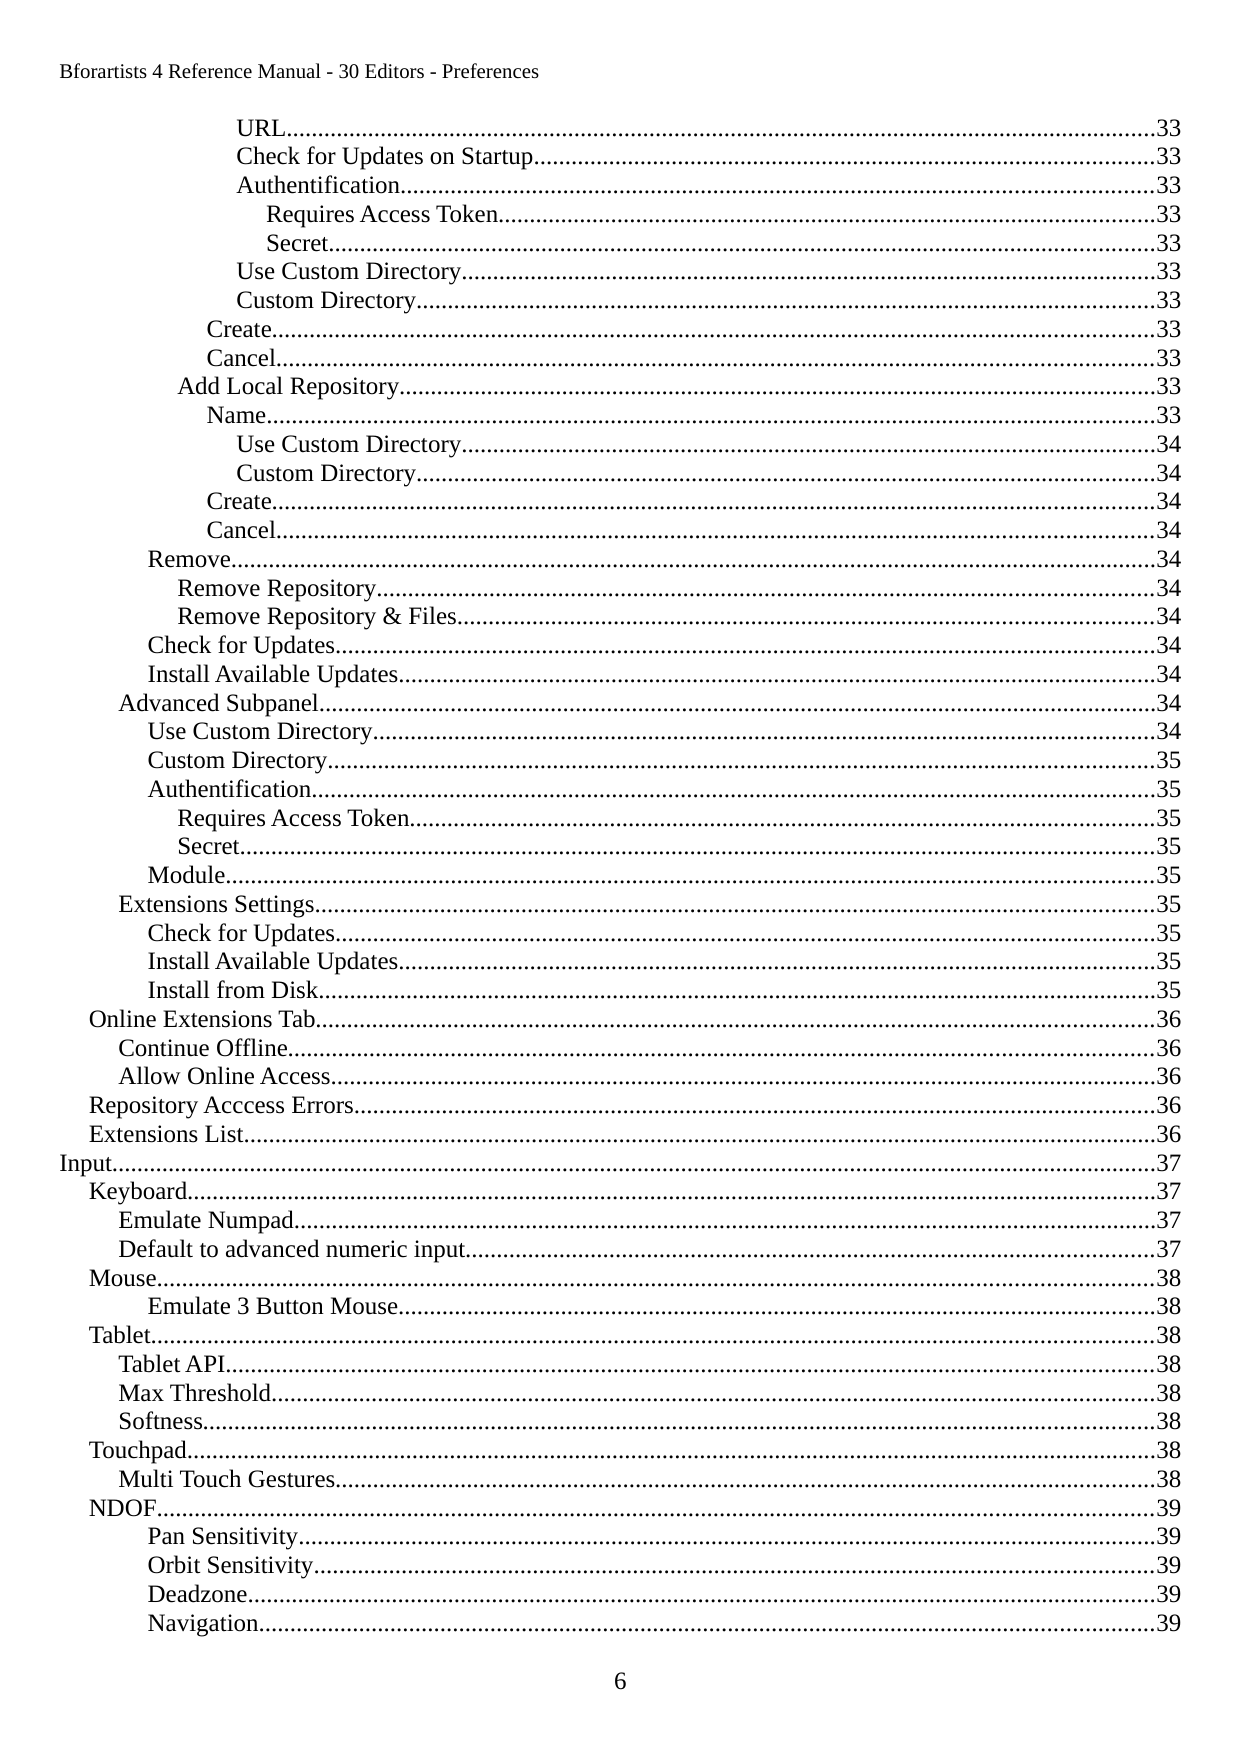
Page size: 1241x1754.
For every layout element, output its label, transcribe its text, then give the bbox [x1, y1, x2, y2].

text Check for Updates 34 [147, 630, 1181, 659]
text Custom Directory 35 [147, 745, 1181, 774]
text Continue Offline 36 [118, 1033, 1181, 1061]
text Requires Access Token 33 [266, 199, 1181, 228]
text Deadzone 39 [147, 1579, 1181, 1608]
text Name 33 [206, 400, 1181, 429]
text Softness 38 [118, 1406, 1181, 1435]
text Secret 35 [177, 831, 1181, 860]
text Module 35 [147, 860, 1181, 889]
text Tablet 38 [88, 1320, 1181, 1349]
text Pan Sensitivity 39 [147, 1521, 1181, 1550]
text Mouse 38 [88, 1263, 1181, 1291]
text Check for Updates on Startup 33 [236, 141, 1181, 170]
text Navigation 39 [147, 1608, 1181, 1636]
text Install Available Updates 35 [147, 946, 1181, 975]
text Repository Acccess Errors 36 [88, 1090, 1181, 1119]
text Create 33 [206, 314, 1181, 343]
text Remove 34 [147, 544, 1181, 573]
text Cancel 33 [206, 343, 1181, 371]
text Remove Repository 34 [177, 573, 1181, 601]
text Add Local Repository 33 [177, 371, 1181, 400]
text Requires Access Token 35 [177, 803, 1181, 831]
text Input 37 [59, 1148, 1181, 1176]
text Max Threshold 38 [118, 1378, 1181, 1406]
text Orbit Sensitivity 39 [147, 1550, 1181, 1579]
text Multi Touch Gestures 38 [118, 1464, 1181, 1493]
text Default to advanced numeric input 37 [118, 1234, 1181, 1263]
text Authentification 33 [236, 170, 1181, 199]
text Extensions Settings 35 [118, 889, 1181, 918]
text Keyboard 37 [88, 1176, 1181, 1205]
text Custom Directory 34 [236, 458, 1181, 486]
text Custom Directory 33 [236, 285, 1181, 314]
text Install from Disk 35 [147, 975, 1181, 1004]
text Extensions List 36 [88, 1119, 1181, 1148]
text Advanced Subpanel 34 [118, 688, 1181, 716]
text Allow Online Access 36 [118, 1061, 1181, 1090]
text Remove Repository & Files 34 [177, 601, 1181, 630]
text Create 34 [206, 486, 1181, 515]
text Use Custom Directory 34 [236, 429, 1181, 458]
text Use Custom Directory 33 [236, 256, 1181, 285]
text Secret 33 [266, 228, 1181, 256]
text Online Extensions Tab 36 [88, 1004, 1181, 1033]
text Cancel 34 [206, 515, 1181, 544]
text Touchpad 38 [88, 1435, 1181, 1464]
text Emulate Numpad 37 [118, 1205, 1181, 1234]
text Install Available Updates 34 [147, 659, 1181, 688]
text Tablet API 38 [118, 1349, 1181, 1378]
text NDOF 39 [88, 1493, 1181, 1521]
text Check for Updates 35 [147, 918, 1181, 946]
text Use Custom Directory 34 [147, 716, 1181, 745]
text URL 33 [236, 113, 1181, 141]
text Authentification 35 [147, 774, 1181, 803]
text Emulate 3 Button Mouse 38 [147, 1291, 1181, 1320]
